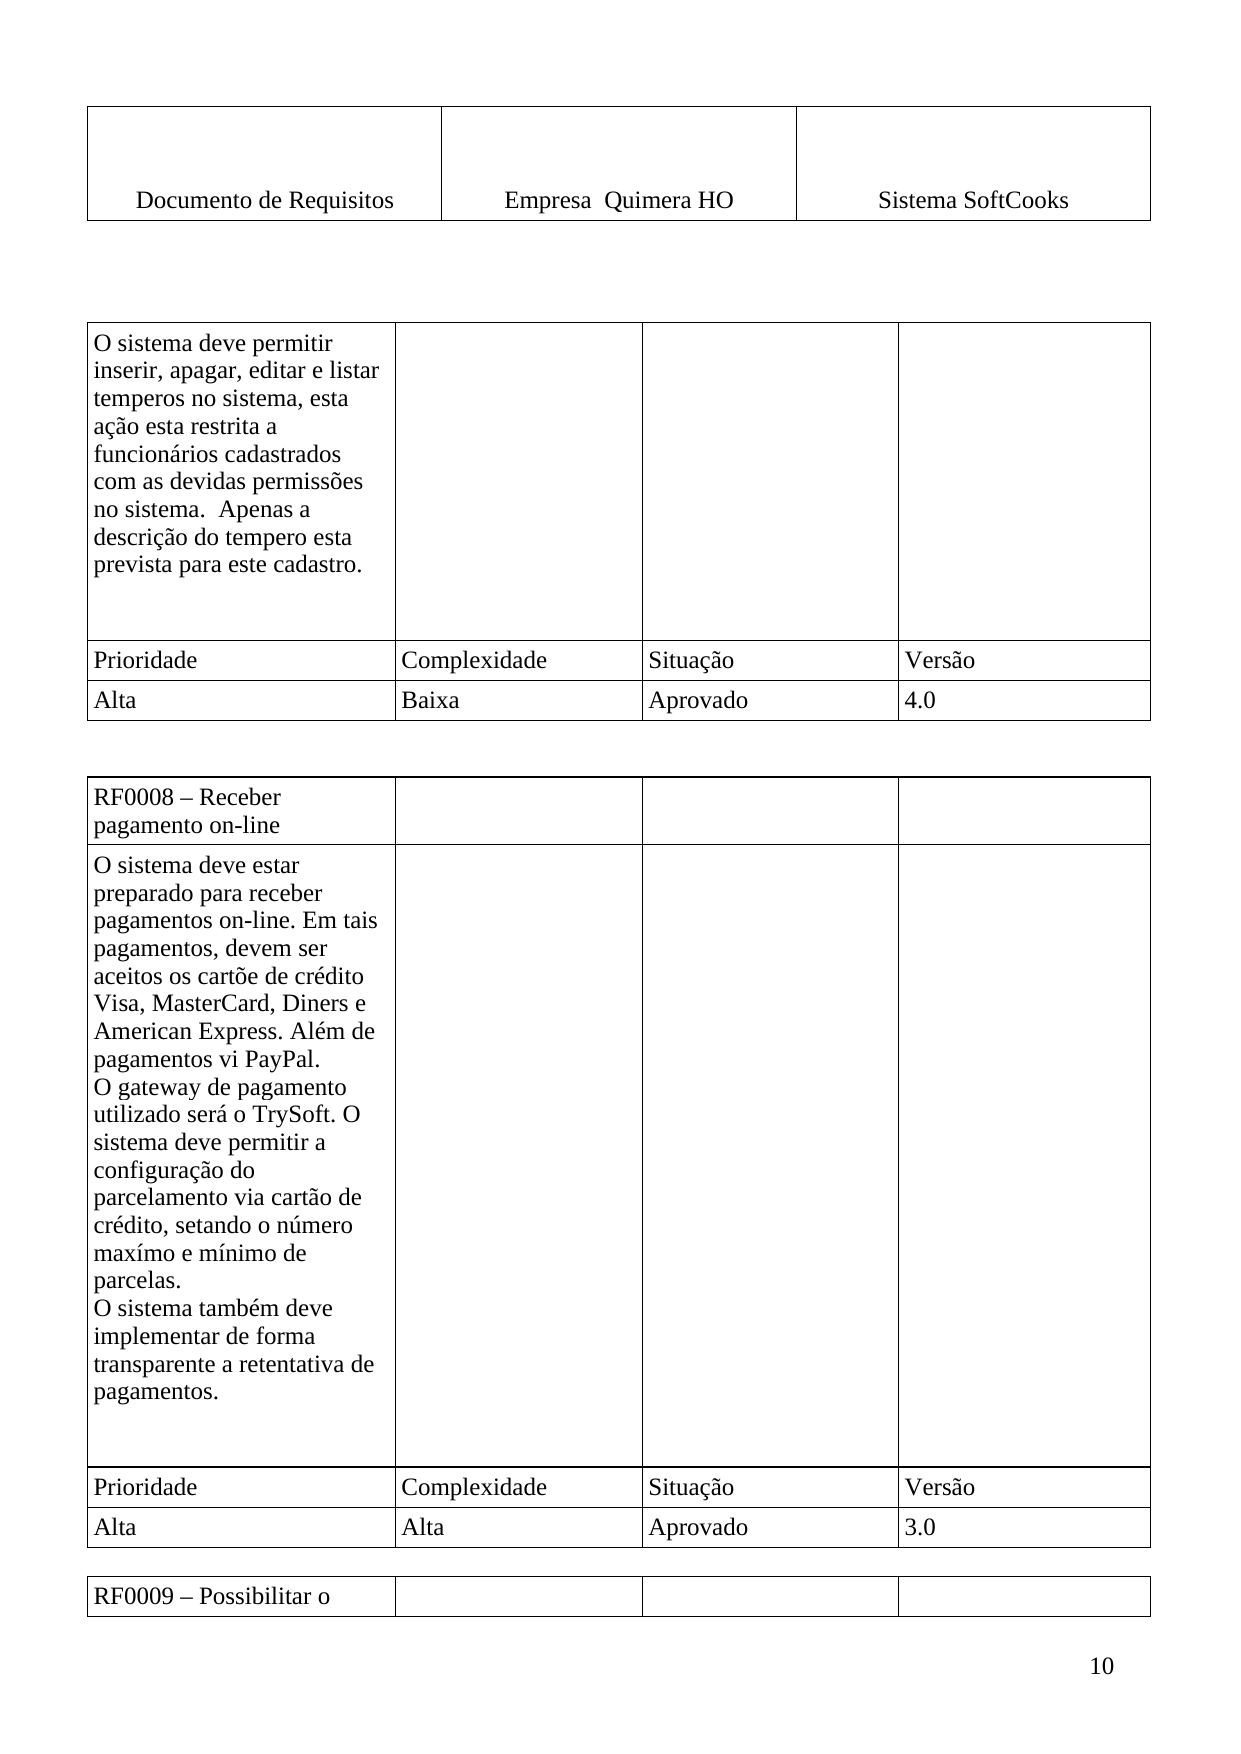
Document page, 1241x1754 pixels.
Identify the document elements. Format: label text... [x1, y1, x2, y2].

table_cell O sistema deve permitir inserir, apagar, editar e listar temperos no sistema, esta ação esta restrita a funcionários cadastrados com as devidas permissões no sistema. Apenas a descrição do tempero esta prevista para este cadastro. [88, 323, 395, 639]
table_cell Baixa [396, 681, 642, 720]
table_header [643, 1577, 898, 1616]
table_cell [899, 845, 1150, 1466]
table_header [899, 778, 1150, 844]
table_cell Complexidade [396, 1468, 642, 1507]
table_header [396, 778, 642, 844]
table_cell [396, 845, 642, 1466]
table_cell Situação [643, 641, 898, 680]
table_cell Complexidade [396, 641, 642, 680]
table_cell [396, 323, 642, 639]
table_header [899, 1577, 1150, 1616]
table_header RF0009 – Possibilitar o [88, 1577, 395, 1616]
table_header [643, 778, 898, 844]
table_cell Alta [88, 681, 395, 720]
table_cell Versão [899, 1468, 1150, 1507]
table_cell Prioridade [88, 641, 395, 680]
table_cell [643, 845, 898, 1466]
table_cell 4.0 [899, 681, 1150, 720]
table_header [396, 1577, 642, 1616]
table_cell Aprovado [643, 1508, 898, 1547]
table_cell Aprovado [643, 681, 898, 720]
table_cell O sistema deve estar preparado para receber pagamentos on-line. Em tais pagamentos, devem ser aceitos os cartõe de crédito Visa, MasterCard, Diners e American Express. Além de pagamentos vi PayPal. O gateway de pagamento utilizado será o TrySoft. O sistema deve permitir a configuração do parcelamento via cartão de crédito, setando o número maxímo e mínimo de parcelas. O sistema também deve implementar de forma transparente a retentativa de pagamentos. [88, 845, 395, 1466]
table_cell [643, 323, 898, 639]
table_header RF0008 – Receber pagamento on-line [88, 778, 395, 844]
table_cell [899, 323, 1150, 639]
table_cell Alta [88, 1508, 395, 1547]
table_cell 3.0 [899, 1508, 1150, 1547]
table_cell Versão [899, 641, 1150, 680]
table_cell Situação [643, 1468, 898, 1507]
table_cell Prioridade [88, 1468, 395, 1507]
table_cell Alta [396, 1508, 642, 1547]
